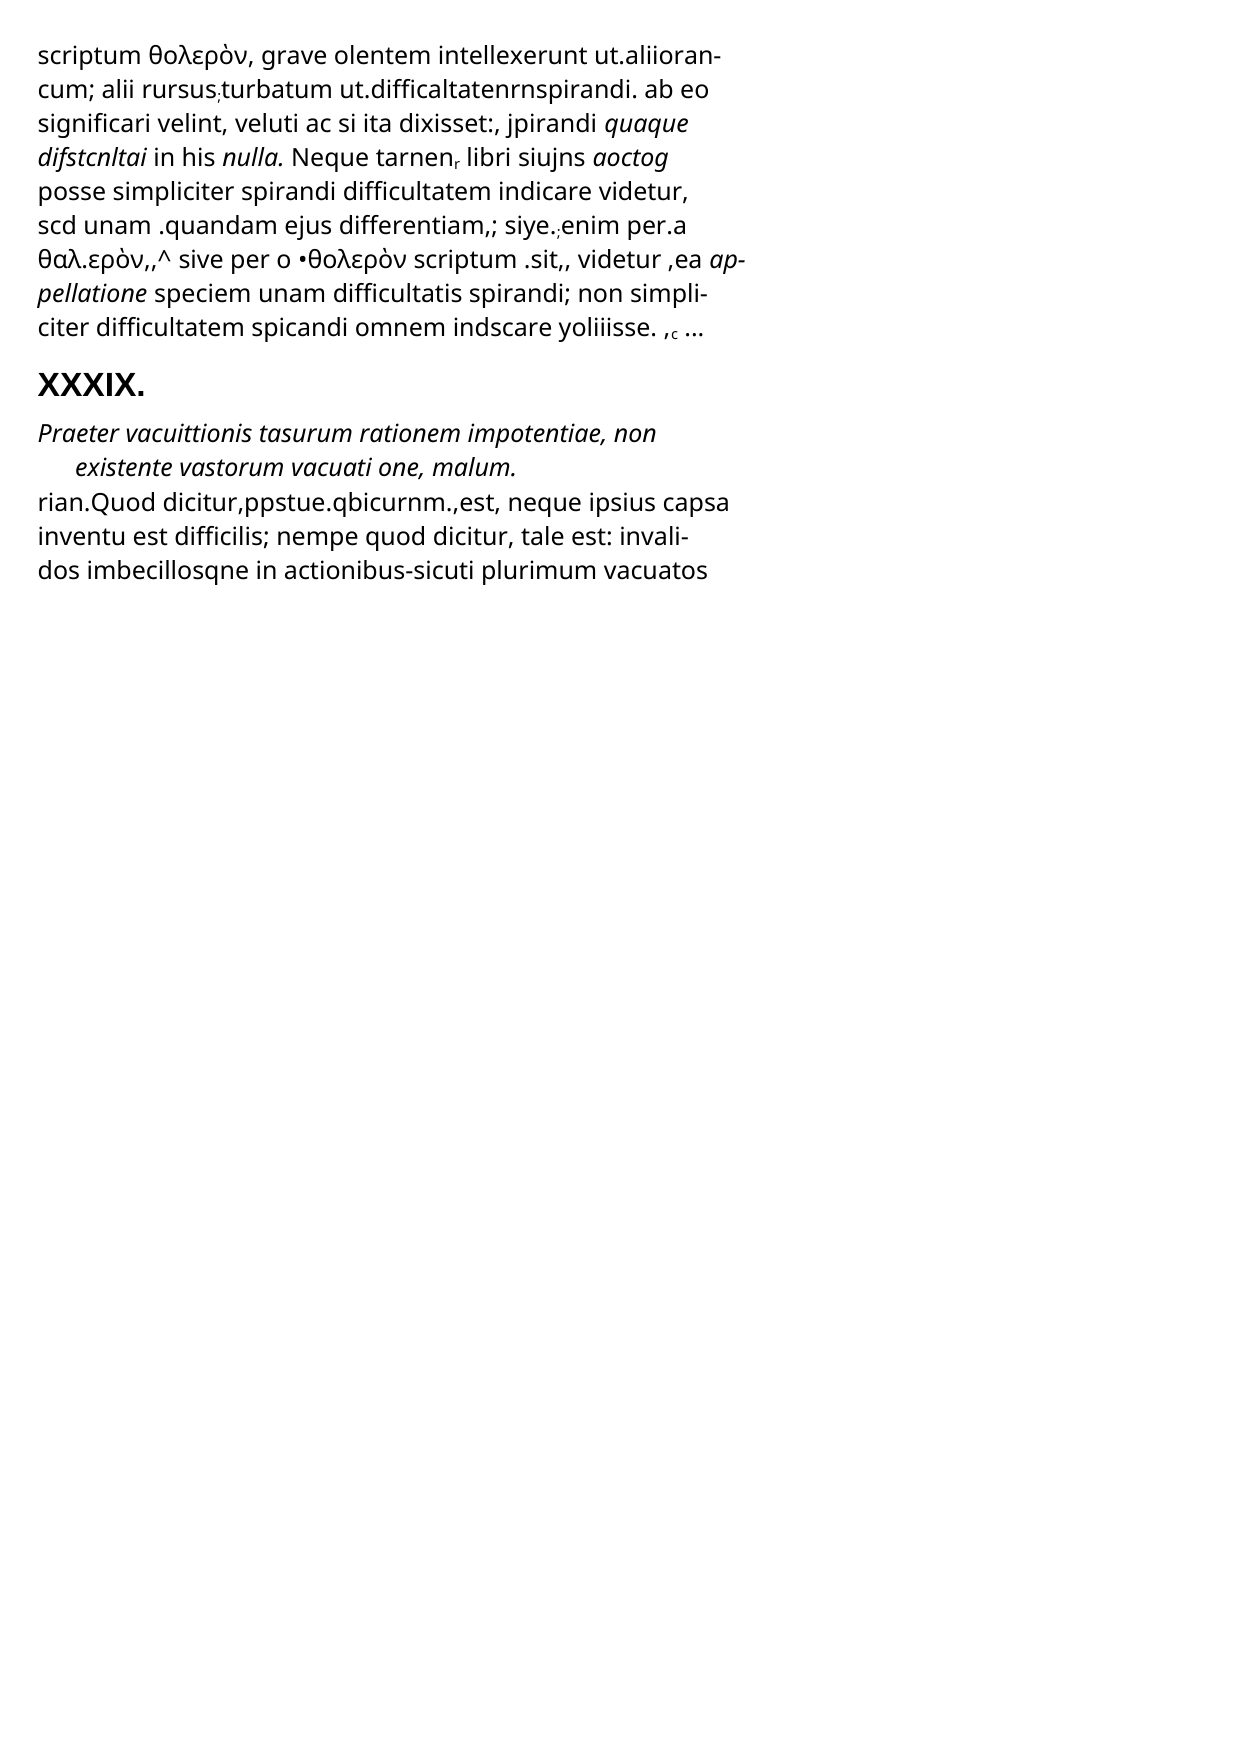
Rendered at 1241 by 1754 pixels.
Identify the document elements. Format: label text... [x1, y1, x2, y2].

subtitle XXXIX. [37, 365, 1203, 403]
text scriptum θολερὸν, grave olentem intellexerunt ut.aliioran- cum; alii rursus;turbatum ut.difficaltatenrnspirandi. ab eo significari velint, veluti ac si ita dixisset:, jpirandi quaque difstcnltai in his nulla. Neque tarnenr libri siujns aoctog posse simpliciter spirandi difficultatem indicare videtur, scd unam .quandam ejus differentiam,; siye.;enim per.a θαλ.ερὸν,,^ sive per o •θολερὸν scriptum .sit,, videtur ,ea ap- pellatione speciem unam difficultatis spirandi; non simpli- citer difficultatem spicandi omnem indscare yoliiisse. ,c ... [37, 37, 1203, 344]
text rian.Quod dicitur,ppstue.qbicurnm.,est, neque ipsius capsa inventu est difficilis; nempe quod dicitur, tale est: invali- dos imbecillosqne in actionibus-sicuti plurimum vacuatos [37, 484, 1203, 586]
text Praeter vacuittionis tasurum rationem impotentiae, non existente vastorum vacuati one, malum. [37, 416, 1203, 484]
